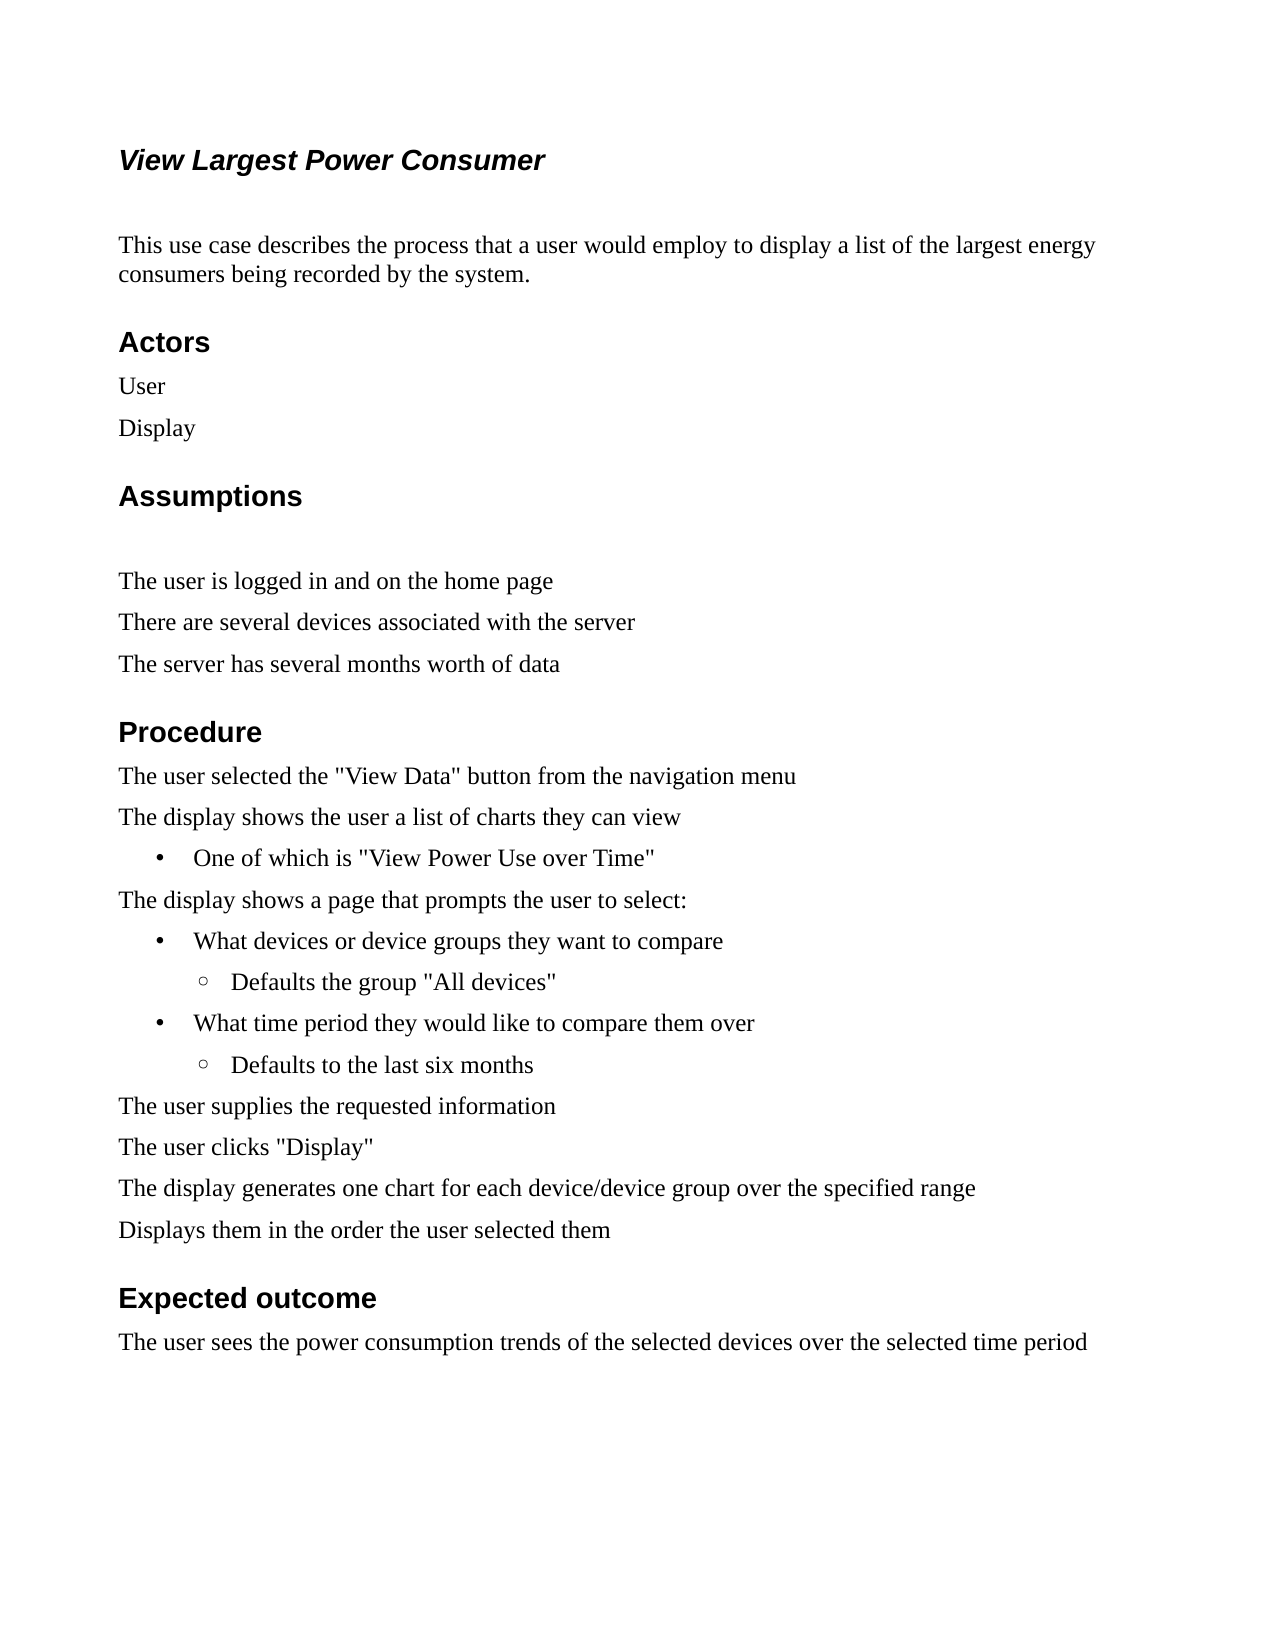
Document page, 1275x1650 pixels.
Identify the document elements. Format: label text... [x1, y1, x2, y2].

subtitle Expected outcome [118, 1281, 1157, 1314]
text There are several devices associated with the server [118, 607, 1157, 636]
text The user sees the power consumption trends of the selected devices over the selected time period [118, 1327, 1157, 1356]
subtitle Actors [118, 325, 1157, 359]
list What time period they would like to compare them over [156, 1008, 1157, 1037]
text User [118, 371, 1157, 400]
text The display shows a page that prompts the user to select: [118, 885, 1157, 913]
text The user selected the "View Data" button from the navigation menu [118, 761, 1157, 790]
list One of which is "View Power Use over Time" [156, 843, 1157, 872]
text The display shows the user a list of charts they can view [118, 802, 1157, 831]
text The display generates one chart for each device/device group over the specified range [118, 1173, 1157, 1202]
subtitle View Largest Power Consumer [118, 143, 1157, 177]
list Defaults to the last six months [193, 1050, 1157, 1078]
text Display [118, 413, 1157, 441]
text Displays them in the order the user selected them [118, 1215, 1157, 1243]
text The server has several months worth of data [118, 649, 1157, 677]
text The user supplies the requested information [118, 1091, 1157, 1120]
text The user clicks "Display" [118, 1132, 1157, 1161]
list Defaults the group "All devices" [193, 967, 1157, 996]
list What devices or device groups they want to compare [156, 926, 1157, 955]
text This use case describes the process that a user would employ to display a list of the largest energy consumers being recorded by the system. [118, 230, 1157, 288]
subtitle Assumptions [118, 479, 1157, 512]
subtitle Procedure [118, 715, 1157, 748]
text The user is logged in and on the home page [118, 566, 1157, 595]
